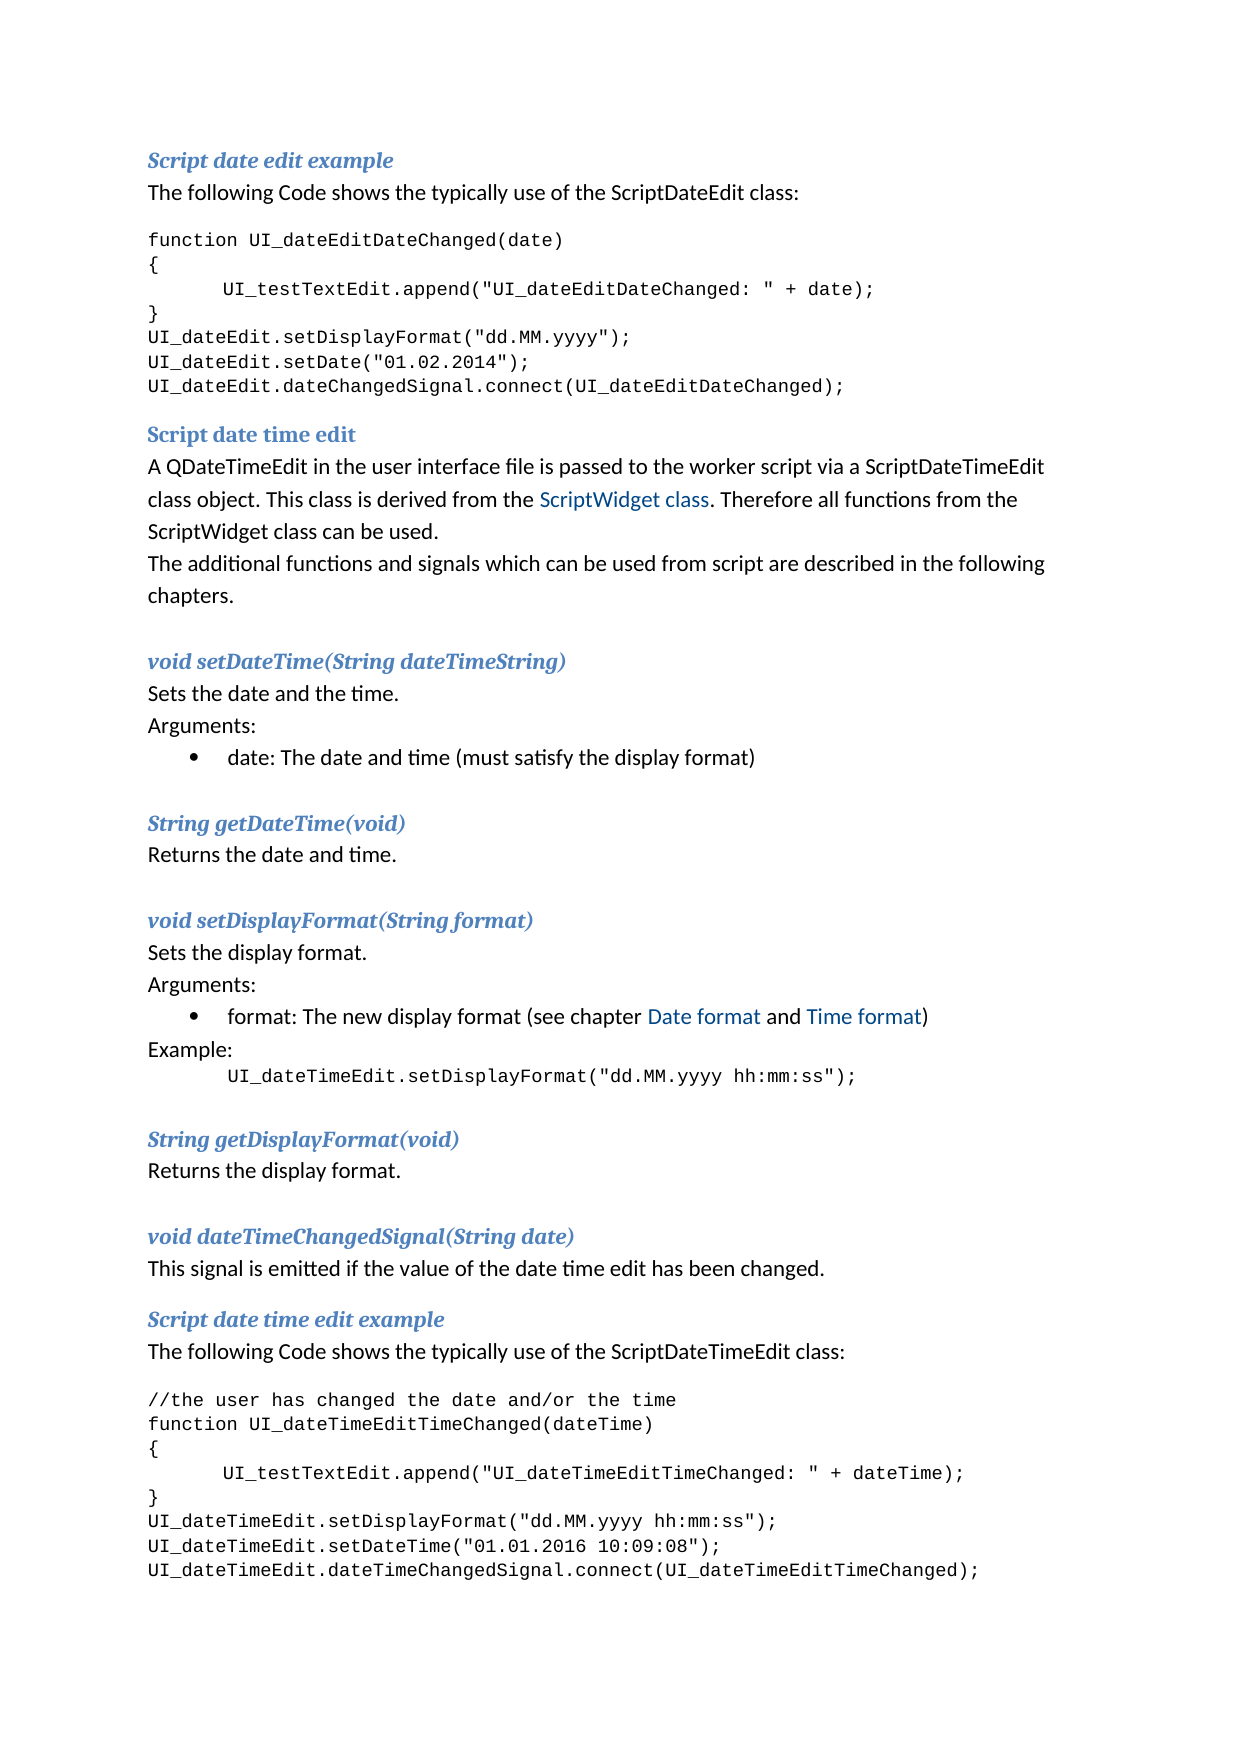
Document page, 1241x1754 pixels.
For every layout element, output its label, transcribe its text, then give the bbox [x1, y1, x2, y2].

text A QDateTimeEdit in the user interface file is passed to the worker script via a ScriptDateTimeEdit class object. This class is derived from the ScriptWidget class. Therefore all functions from the ScriptWidget class can be used. [148, 452, 1093, 545]
subtitle void dateTimeChangedSignal(String date) [148, 1224, 1093, 1250]
text UI_testTextEdit.append("UI_dateEditDateChanged: " + date); [148, 279, 1093, 301]
text The following Code shows the typically use of the ScriptDateEdit class: [148, 178, 1093, 206]
subtitle String getDateTime(void) [148, 810, 1093, 837]
text UI_dateEdit.setDisplayFormat("dd.MM.yyyy"); [148, 328, 1093, 349]
text function UI_dateTimeEditTimeChanged(dateTime) [148, 1415, 1093, 1436]
list format: The new display format (see chapter Date format and Time format) [190, 1002, 1093, 1031]
text Sets the date and the time. [148, 679, 1093, 707]
text { [148, 255, 1093, 276]
text The following Code shows the typically use of the ScriptDateTimeEdit class: [148, 1337, 1093, 1365]
text UI_dateEdit.dateChangedSignal.connect(UI_dateEditDateChanged); [148, 377, 1093, 398]
text UI_dateTimeEdit.setDisplayFormat("dd.MM.yyyy hh:mm:ss"); [148, 1512, 1093, 1533]
subtitle String getDisplayFormat(void) [148, 1126, 1093, 1153]
text UI_dateEdit.setDate("01.02.2014"); [148, 353, 1093, 374]
subtitle Script date time edit [148, 422, 1093, 449]
text UI_dateTimeEdit.dateTimeChangedSignal.connect(UI_dateTimeEditTimeChanged); [148, 1561, 1093, 1582]
list date: The date and time (must satisfy the display format) [190, 743, 1093, 771]
text Sets the display format. [148, 938, 1093, 966]
text The additional functions and signals which can be used from script are described in the following chapters. [148, 549, 1093, 609]
text //the user has changed the date and/or the time [148, 1390, 1093, 1412]
text UI_dateTimeEdit.setDateTime("01.01.2016 10:09:08"); [148, 1537, 1093, 1558]
text } [148, 304, 1093, 325]
text { [148, 1439, 1093, 1460]
text Returns the date and time. [148, 841, 1093, 869]
text UI_testTextEdit.append("UI_dateTimeEditTimeChanged: " + dateTime); [148, 1463, 1093, 1485]
subtitle Script date edit example [148, 148, 1093, 174]
subtitle void setDisplayFormat(String format) [148, 908, 1093, 934]
list UI_dateTimeEdit.setDisplayFormat("dd.MM.yyyy hh:mm:ss"); [190, 1067, 1093, 1088]
text This signal is emitted if the value of the date time edit has been changed. [148, 1254, 1093, 1282]
subtitle void setDateTime(String dateTimeString) [148, 648, 1093, 675]
list Example: [148, 1035, 1093, 1063]
text } [148, 1488, 1093, 1509]
text function UI_dateEditDateChanged(date) [148, 231, 1093, 252]
text Returns the display format. [148, 1157, 1093, 1184]
text Arguments: [148, 970, 1093, 998]
text Arguments: [148, 711, 1093, 739]
subtitle Script date time edit example [148, 1307, 1093, 1333]
